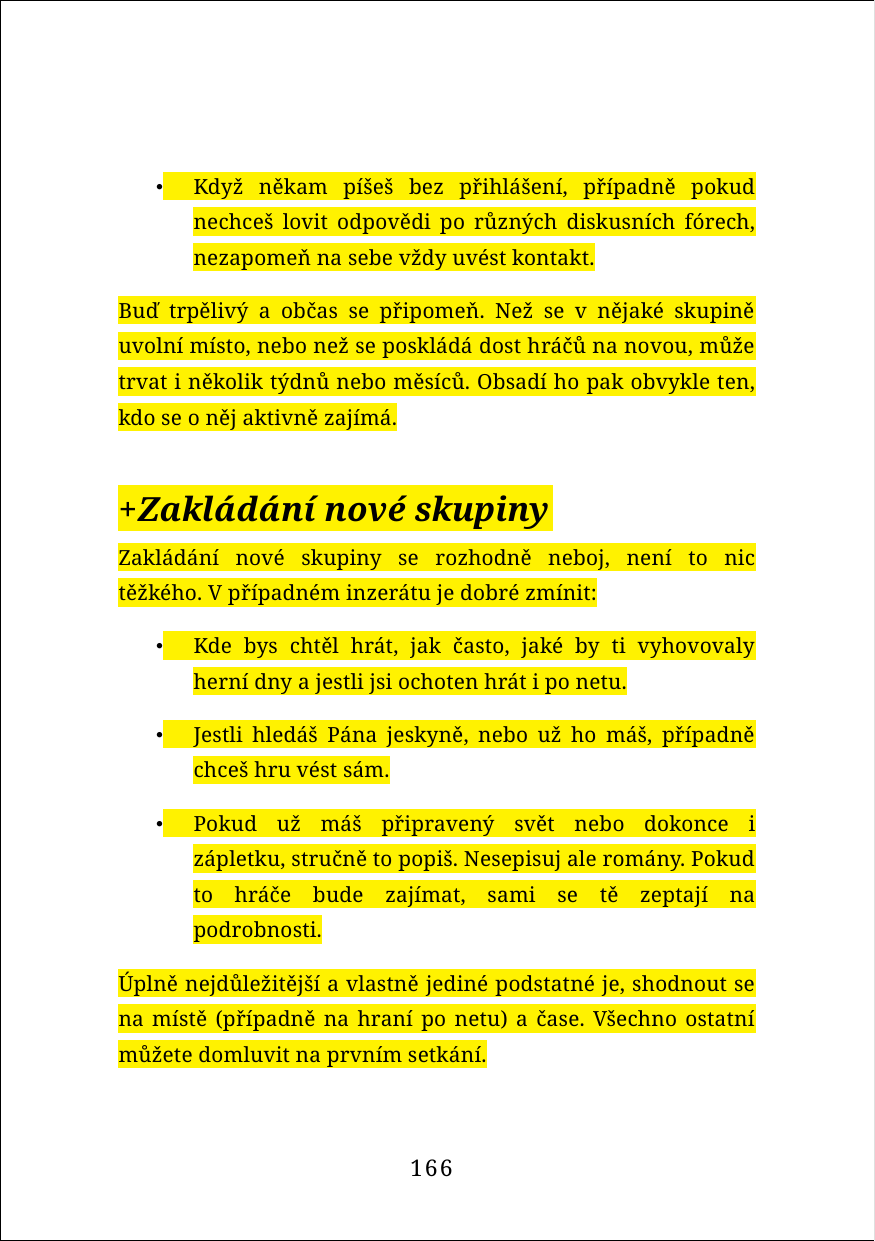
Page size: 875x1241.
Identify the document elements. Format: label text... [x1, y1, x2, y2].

list Jestli hledáš Pána jeskyně, nebo už ho máš, případně chceš hru vést sám. [156, 720, 756, 784]
text Buď trpělivý a občas se připomeň. Než se v nějaké skupině uvolní místo, nebo než se poskládá dost hráčů na novou, může trvat i několik týdnů nebo měsíců. Obsadí ho pak obvykle ten, kdo se o něj aktivně zajímá. [118, 296, 756, 431]
text Úplně nejdůležitější a vlastně jediné podstatné je, shodnout se na místě (případně na hraní po netu) a čase. Všechno ostatní můžete domluvit na prvním setkání. [118, 969, 756, 1068]
list Když někam píšeš bez přihlášení, případně pokud nechceš lovit odpovědi po různých diskusních fórech, nezapomeň na sebe vždy uvést kontakt. [156, 172, 756, 271]
text Zakládání nové skupiny se rozhodně neboj, není to nic těžkého. V případném inzerátu je dobré zmínit: [118, 543, 756, 607]
list Pokud už máš připravený svět nebo dokonce i zápletku, stručně to popiš. Nesepisuj ale romány. Pokud to hráče bude zajímat, sami se tě zeptají na podrobnosti. [156, 809, 756, 944]
subtitle +Zakládání nové skupiny [118, 485, 756, 531]
list Kde bys chtěl hrát, jak často, jaké by ti vyhovovaly herní dny a jestli jsi ochoten hrát i po netu. [156, 631, 756, 695]
